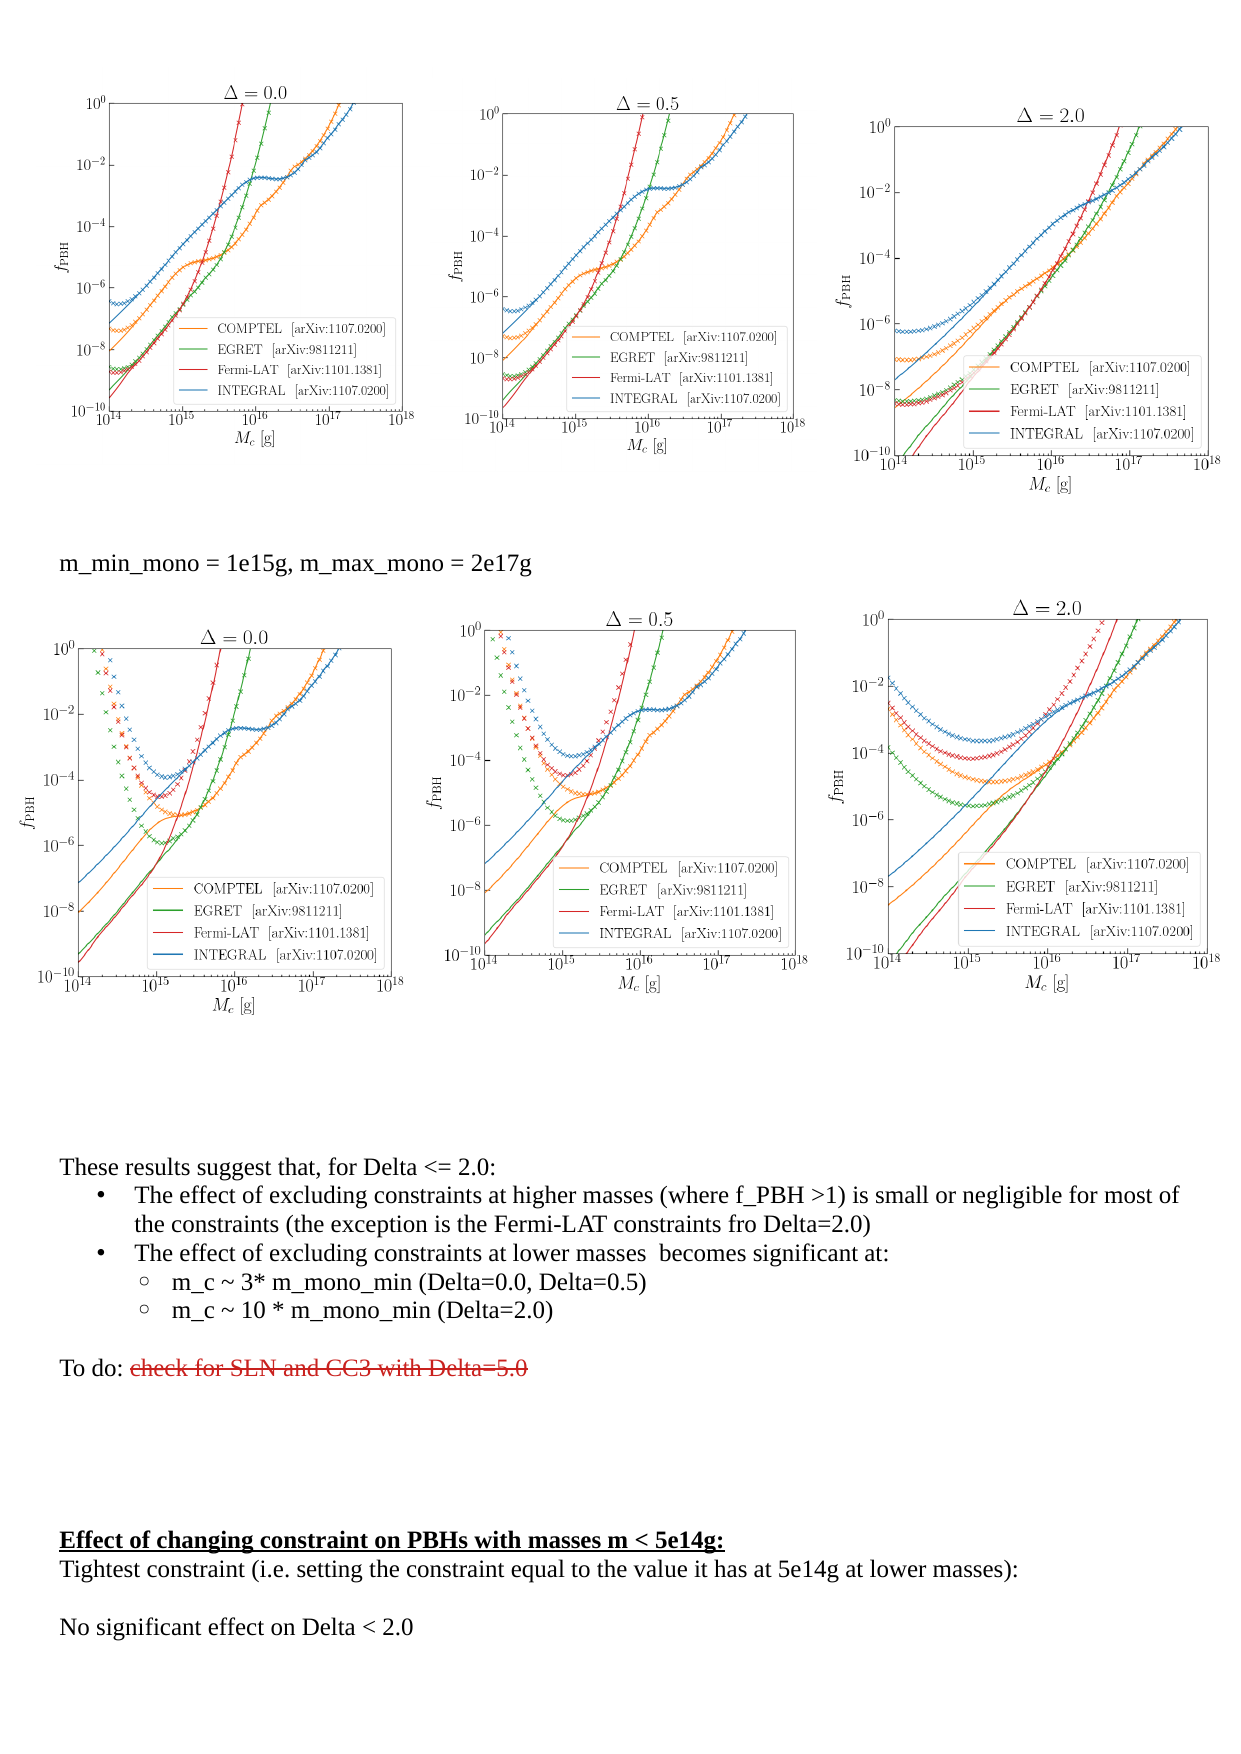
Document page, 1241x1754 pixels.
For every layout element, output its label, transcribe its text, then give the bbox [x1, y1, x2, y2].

list The effect of excluding constraints at lower masses becomes significant at: [97, 1238, 1181, 1267]
text m_min_mono = 1e15g, m_max_mono = 2e17g [59, 548, 1181, 577]
picture [0, 580, 1241, 1034]
picture [36, 67, 1240, 513]
list m_c ~ 10 * m_mono_min (Delta=2.0) [134, 1295, 1181, 1324]
text To do: check for SLN and CC3 with Delta=5.0 [59, 1353, 1181, 1382]
text Tightest constraint (i.e. setting the constraint equal to the value it has at 5e14g at lower masses): [59, 1554, 1181, 1583]
list The effect of excluding constraints at higher masses (where f_PBH >1) is small or negligible for most of the constraints (the exception is the Fermi-LAT constraints fro Delta=2.0) [97, 1180, 1181, 1238]
text Effect of changing constraint on PBHs with masses m < 5e14g: [59, 1525, 1181, 1554]
text No significant effect on Delta < 2.0 [59, 1612, 1181, 1640]
list m_c ~ 3* m_mono_min (Delta=0.0, Delta=0.5) [134, 1267, 1181, 1295]
text These results suggest that, for Delta <= 2.0: [59, 1152, 1181, 1180]
